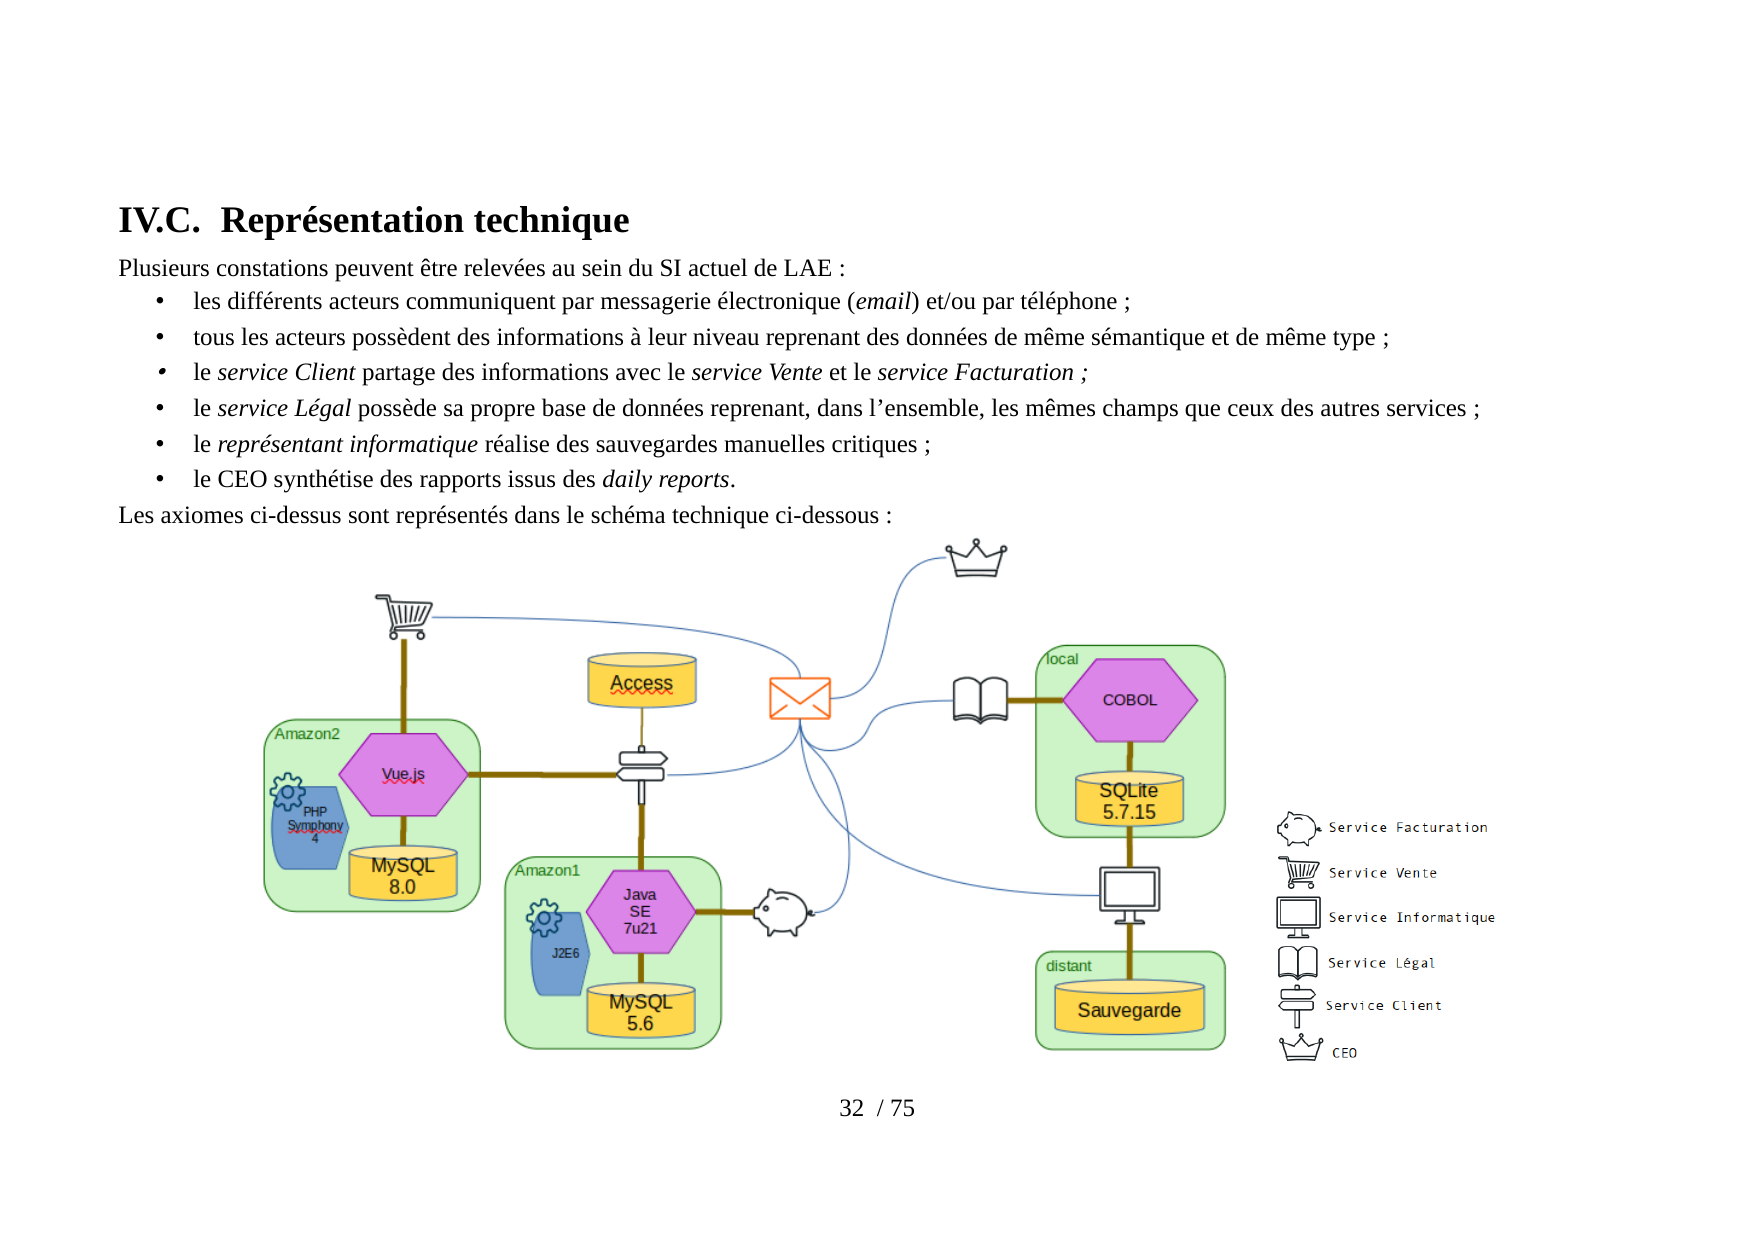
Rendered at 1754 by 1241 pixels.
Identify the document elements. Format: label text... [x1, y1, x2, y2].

list le service Légal possède sa propre base de données reprenant, dans l’ensemble, les mêmes champs que ceux des autres services ; [156, 393, 1636, 422]
subtitle Représentation technique [118, 197, 1636, 240]
text Les axiomes ci-dessus sont représentés dans le schéma technique ci-dessous : [118, 500, 1636, 529]
picture [1267, 802, 1500, 1064]
list le CEO synthétise des rapports issus des daily reports. [156, 464, 1636, 493]
picture [254, 536, 1237, 1057]
list le service Client partage des informations avec le service Vente et le service Facturation ; [156, 357, 1636, 386]
text Plusieurs constations peuvent être relevées au sein du SI actuel de LAE : [118, 253, 1636, 282]
list tous les acteurs possèdent des informations à leur niveau reprenant des données de même sémantique et de même type ; [156, 322, 1636, 350]
list le représentant informatique réalise des sauvegardes manuelles critiques ; [156, 429, 1636, 457]
list les différents acteurs communiquent par messagerie électronique (email) et/ou par téléphone ; [156, 286, 1636, 314]
